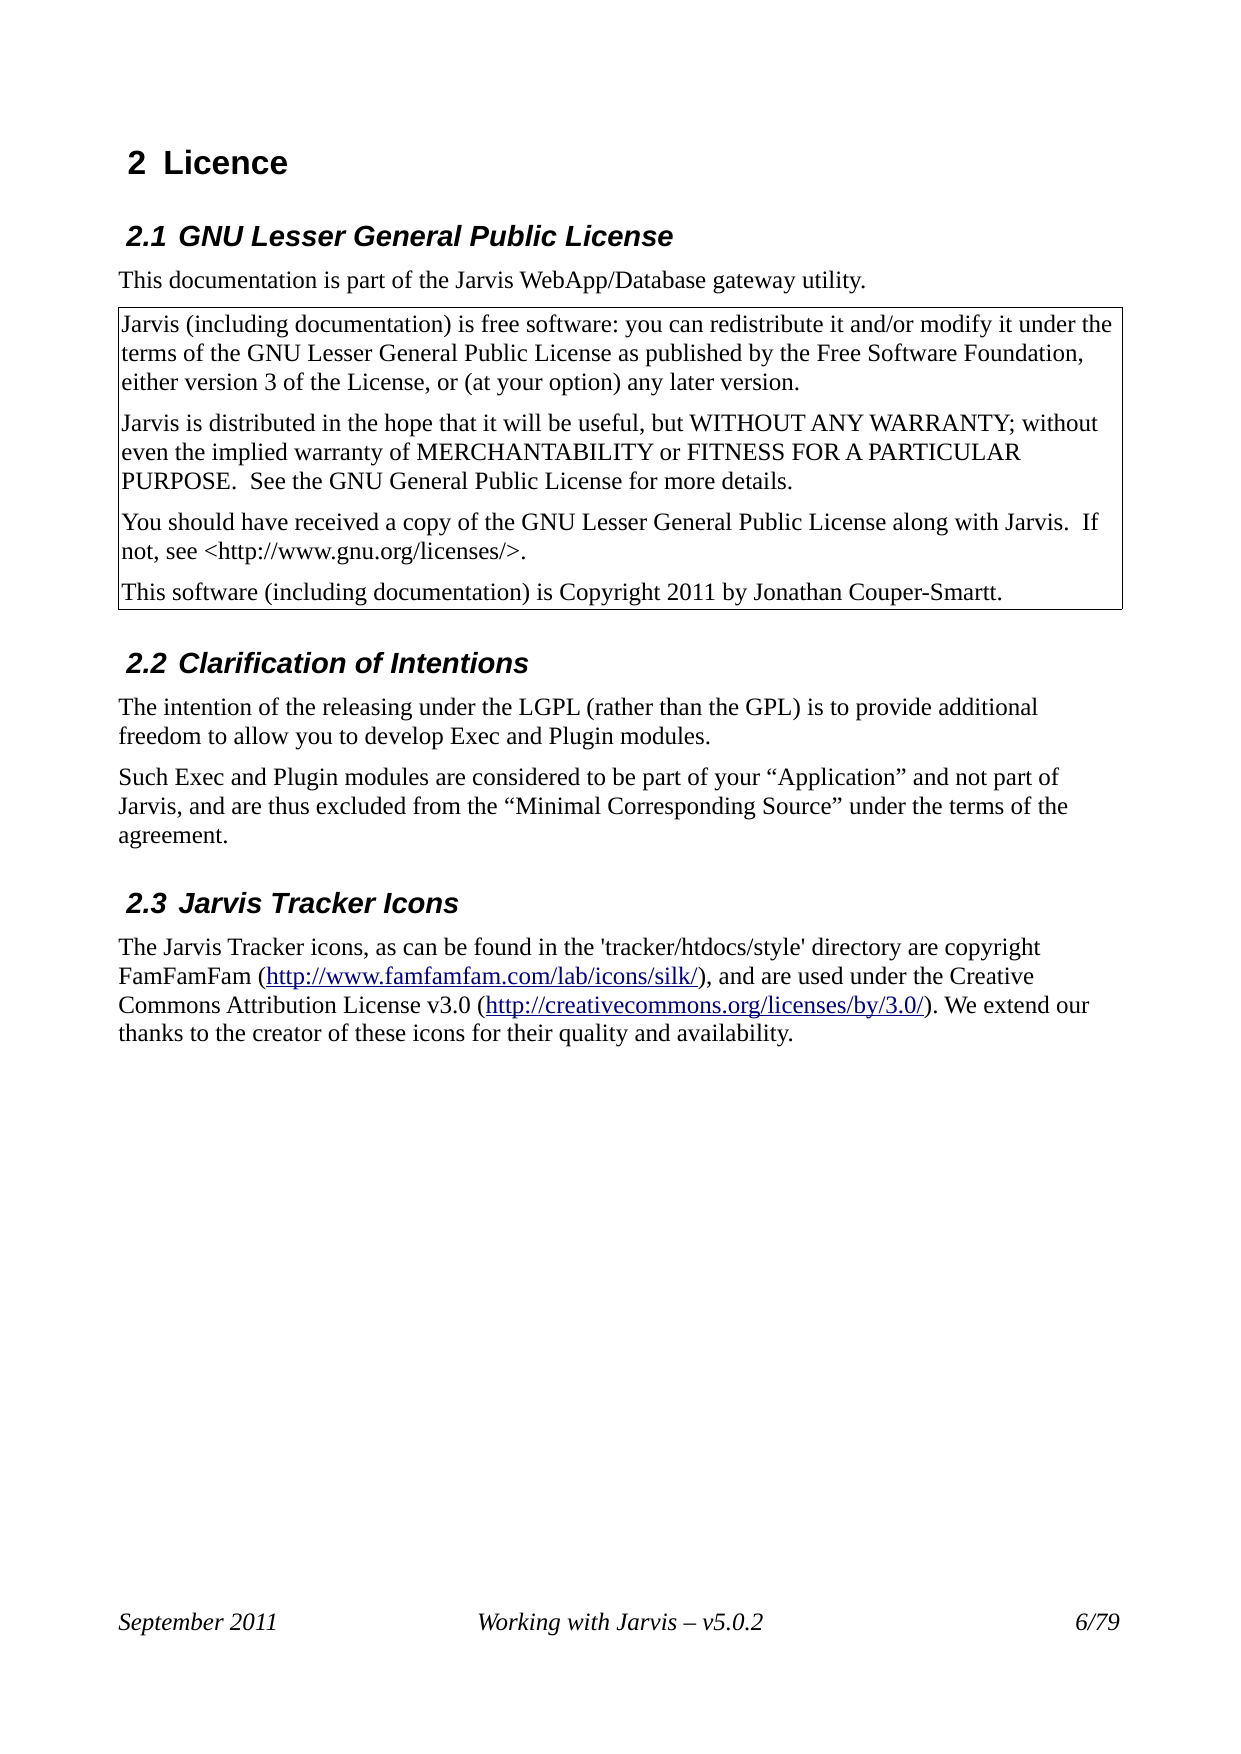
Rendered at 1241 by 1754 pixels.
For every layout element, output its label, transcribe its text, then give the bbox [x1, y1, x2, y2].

subtitle GNU Lesser General Public License [118, 219, 1122, 253]
text Jarvis (including documentation) is free software: you can redistribute it and/or modify it under the terms of the GNU Lesser General Public License as published by the Free Software Foundation, either version 3 of the License, or (at your option) any later version. [119, 308, 1122, 396]
subtitle Jarvis Tracker Icons [118, 886, 1122, 920]
text Jarvis is distributed in the hope that it will be useful, but WITHOUT ANY WARRANTY; without even the implied warranty of MERCHANTABILITY or FITNESS FOR A PARTICULAR PURPOSE. See the GNU General Public License for more details. [119, 405, 1122, 494]
subtitle Clarification of Intentions [118, 646, 1122, 680]
text You should have received a copy of the GNU Lesser General Public License along with Jarvis. If not, see <http://www.gnu.org/licenses/>. [119, 504, 1122, 564]
text The intention of the releasing under the LGPL (rather than the GPL) is to provide additional freedom to allow you to develop Exec and Plugin modules. [118, 692, 1122, 750]
text The Jarvis Tracker icons, as can be found in the 'tracker/htdocs/style' directory are copyright FamFamFam (http://www.famfamfam.com/lab/icons/silk/), and are used under the Creative Commons Attribution License v3.0 (http://creativecommons.org/licenses/by/3.0/). We extend our thanks to the creator of these icons for their quality and availability. [118, 932, 1122, 1047]
text This software (including documentation) is Copyright 2011 by Jonathan Couper-Smartt. [119, 574, 1122, 609]
text Such Exec and Plugin modules are considered to be part of your “Application” and not part of Jarvis, and are thus excluded from the “Minimal Corresponding Source” under the terms of the agreement. [118, 762, 1122, 849]
subtitle Licence [118, 143, 1122, 182]
text This documentation is part of the Jarvis WebApp/Database gateway utility. [118, 265, 1122, 294]
